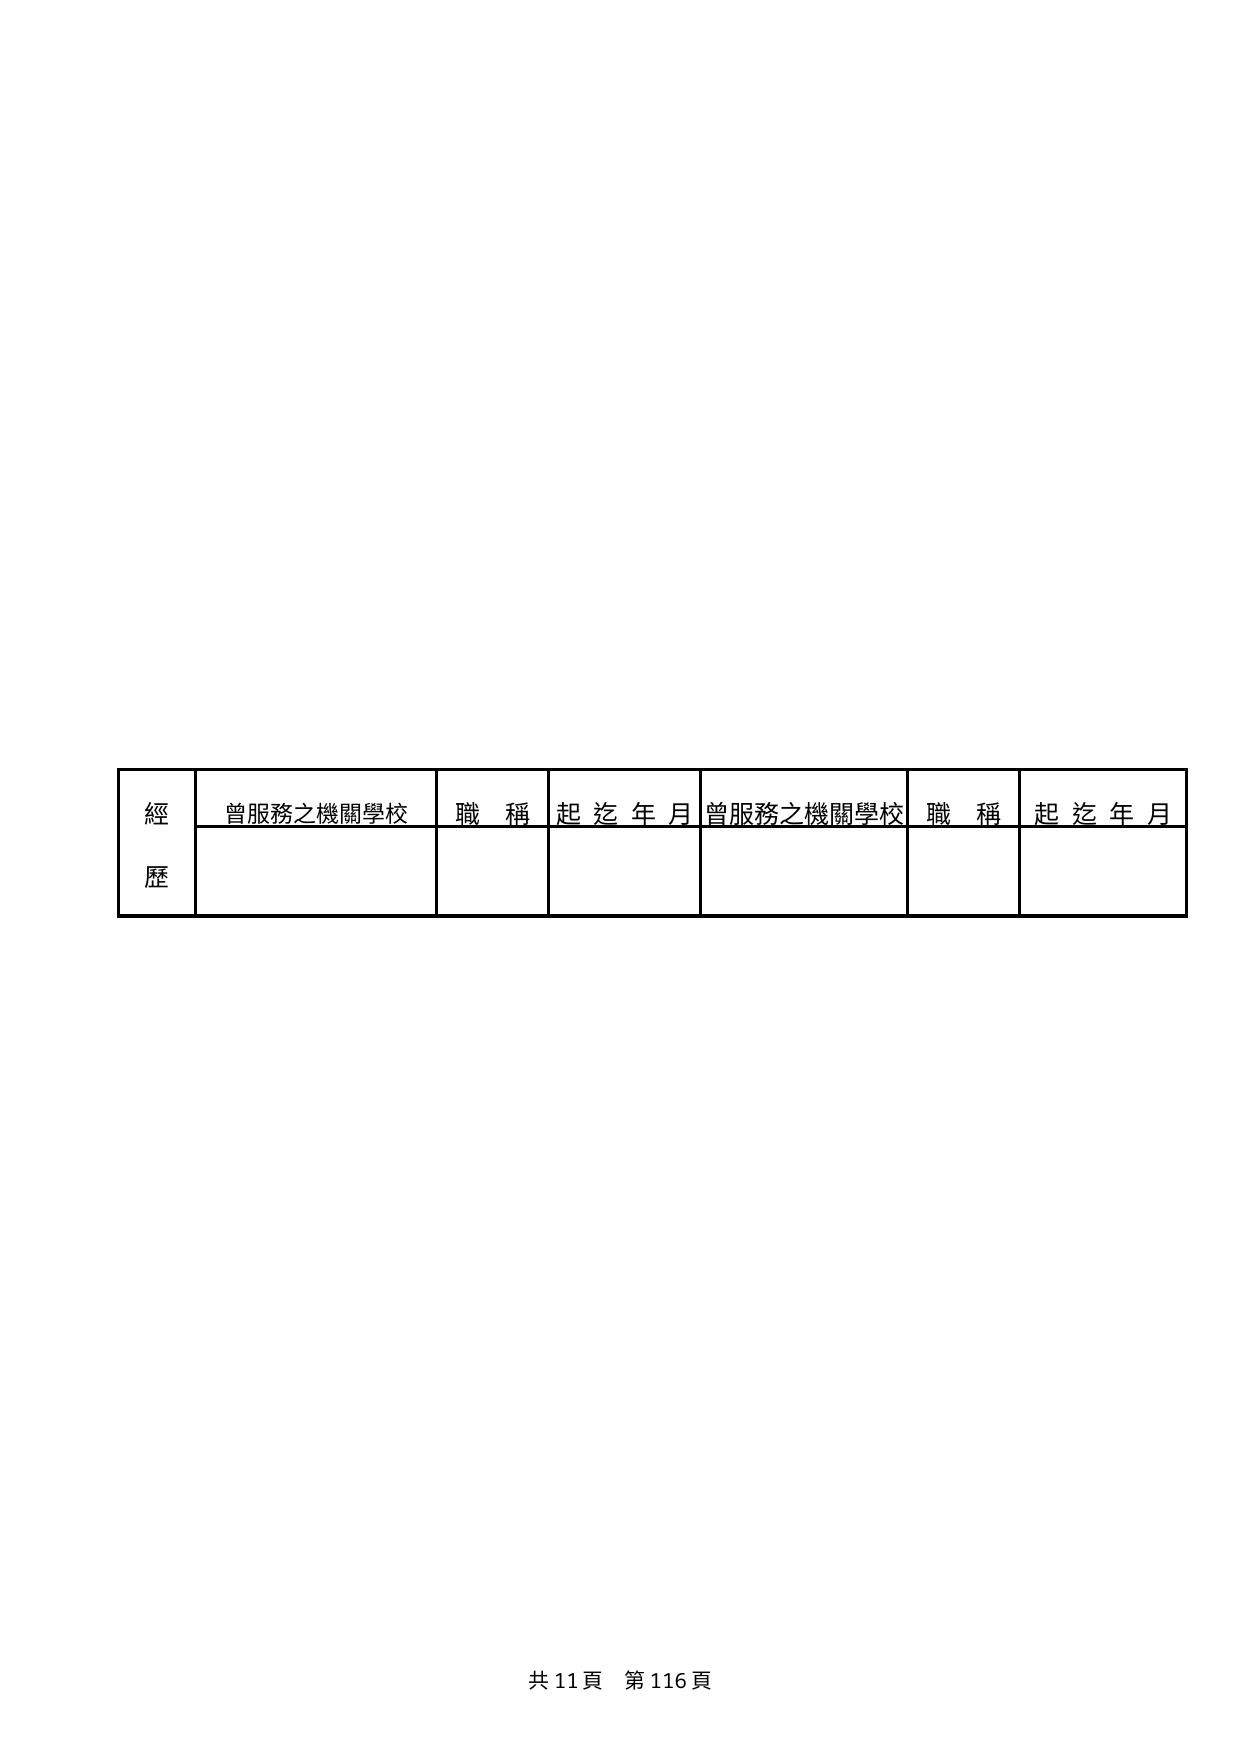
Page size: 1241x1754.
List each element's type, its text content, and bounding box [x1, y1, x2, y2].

table_cell 起 迄 年 月 [1021, 771, 1185, 825]
table_cell [197, 828, 435, 914]
table_cell 曾服務之機關學校 [197, 771, 435, 825]
table_cell [702, 828, 906, 914]
table_cell [1021, 828, 1185, 914]
table_cell 經 歷 [120, 771, 194, 914]
table_cell [438, 828, 547, 914]
table_cell 起 迄 年 月 [550, 771, 699, 825]
table_cell [550, 828, 699, 914]
table_cell 職 稱 [909, 771, 1018, 825]
table_cell 曾服務之機關學校 [702, 771, 906, 825]
table_cell 職 稱 [438, 771, 547, 825]
table_cell [909, 828, 1018, 914]
